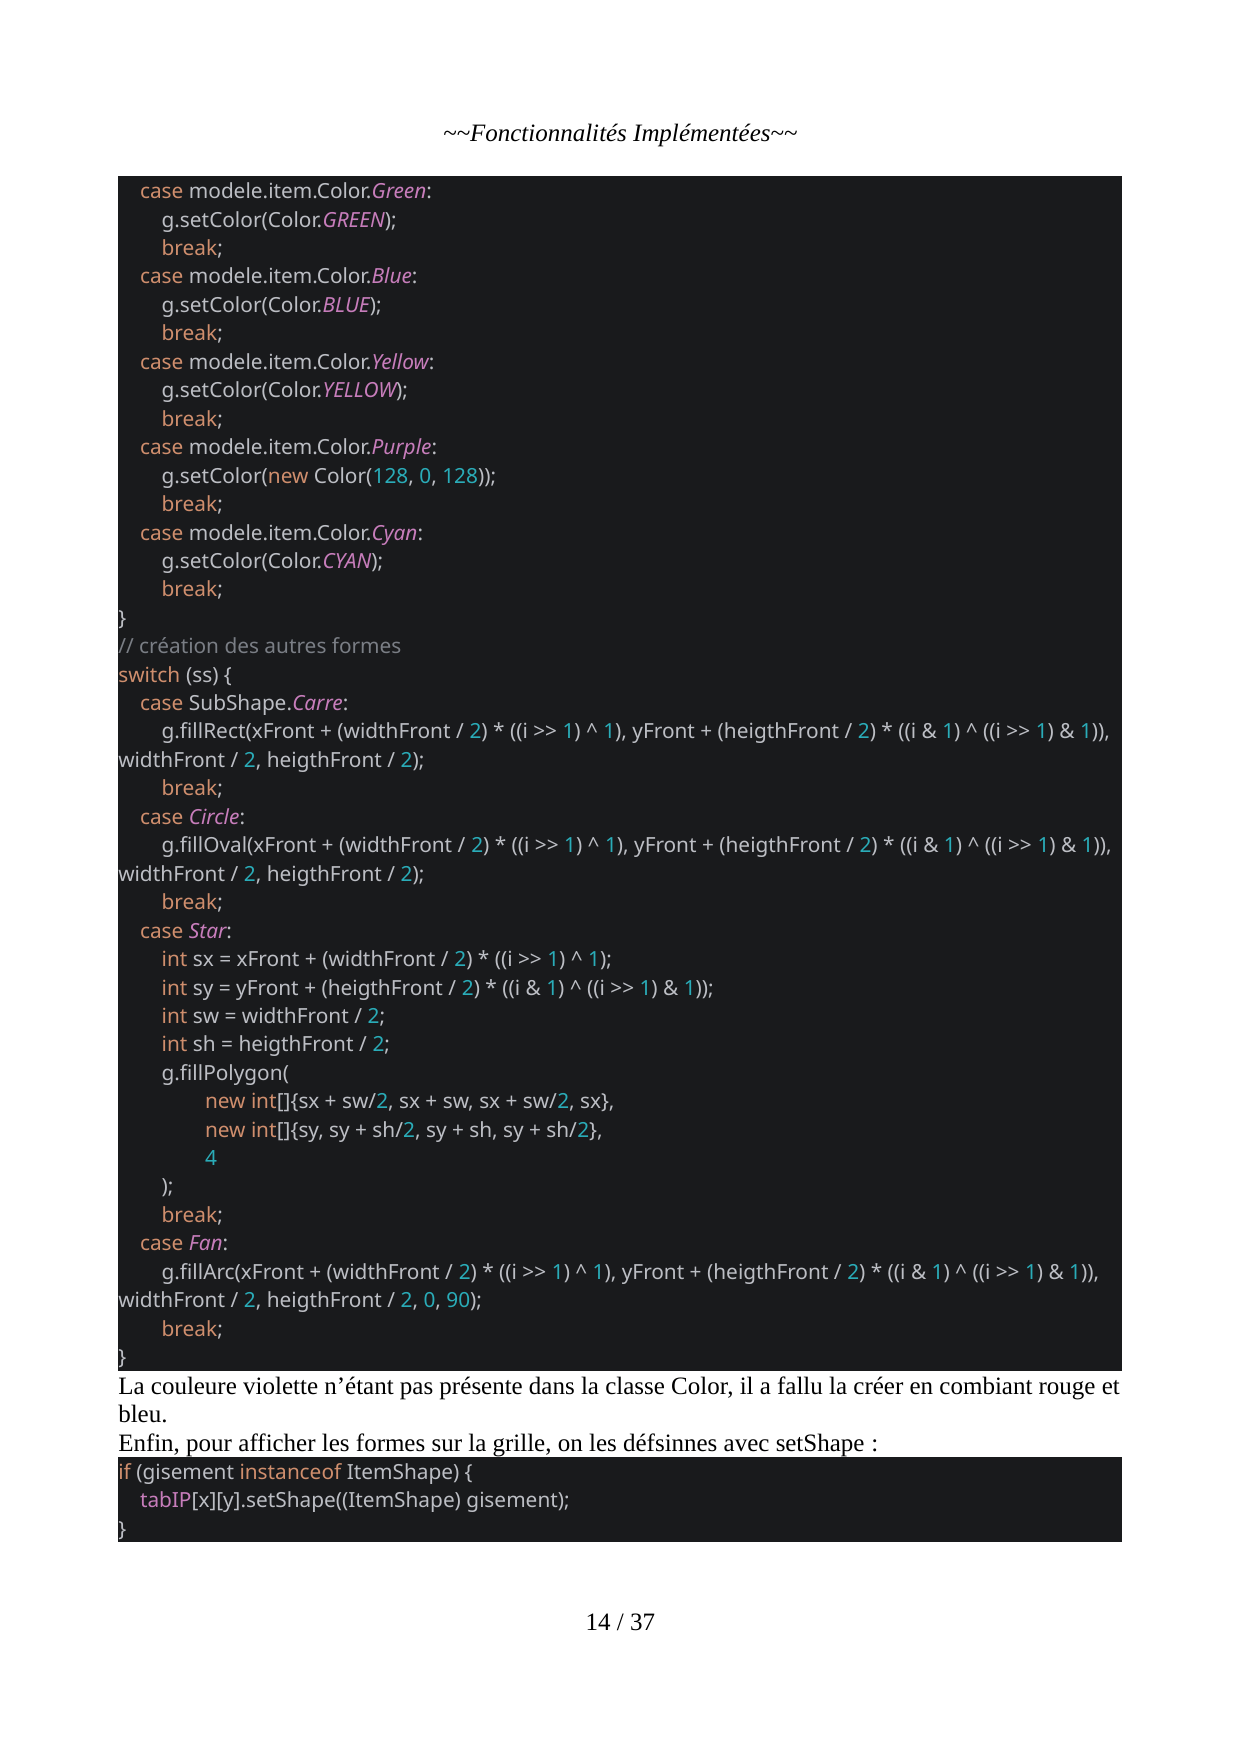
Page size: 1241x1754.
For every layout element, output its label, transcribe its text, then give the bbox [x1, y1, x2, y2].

text case modele.item.Color.Green: g.setColor(Color.GREEN); break; case modele.item.Color.Blue: g.setColor(Color.BLUE); break; case modele.item.Color.Yellow: g.setColor(Color.YELLOW); break; case modele.item.Color.Purple: g.setColor(new Color(128, 0, 128)); break; case modele.item.Color.Cyan: g.setColor(Color.CYAN); break; } // création des autres formes switch (ss) { case SubShape.Carre: g.fillRect(xFront + (widthFront / 2) * ((i >> 1) ^ 1), yFront + (heigthFront / 2) * ((i & 1) ^ ((i >> 1) & 1)), widthFront / 2, heigthFront / 2); break; case Circle: g.fillOval(xFront + (widthFront / 2) * ((i >> 1) ^ 1), yFront + (heigthFront / 2) * ((i & 1) ^ ((i >> 1) & 1)), widthFront / 2, heigthFront / 2); break; case Star: int sx = xFront + (widthFront / 2) * ((i >> 1) ^ 1); int sy = yFront + (heigthFront / 2) * ((i & 1) ^ ((i >> 1) & 1)); int sw = widthFront / 2; int sh = heigthFront / 2; g.fillPolygon( new int[]{sx + sw/2, sx + sw, sx + sw/2, sx}, new int[]{sy, sy + sh/2, sy + sh, sy + sh/2}, 4 ); break; case Fan: g.fillArc(xFront + (widthFront / 2) * ((i >> 1) ^ 1), yFront + (heigthFront / 2) * ((i & 1) ^ ((i >> 1) & 1)), widthFront / 2, heigthFront / 2, 0, 90); break; } [118, 176, 1122, 1371]
text Enfin, pour afficher les formes sur la grille, on les défsinnes avec setShape : [118, 1428, 1122, 1457]
text if (gisement instanceof ItemShape) { tabIP[x][y].setShape((ItemShape) gisement); } [118, 1457, 1122, 1542]
text La couleure violette n’étant pas présente dans la classe Color, il a fallu la créer en combiant rouge et bleu. [118, 1371, 1122, 1428]
